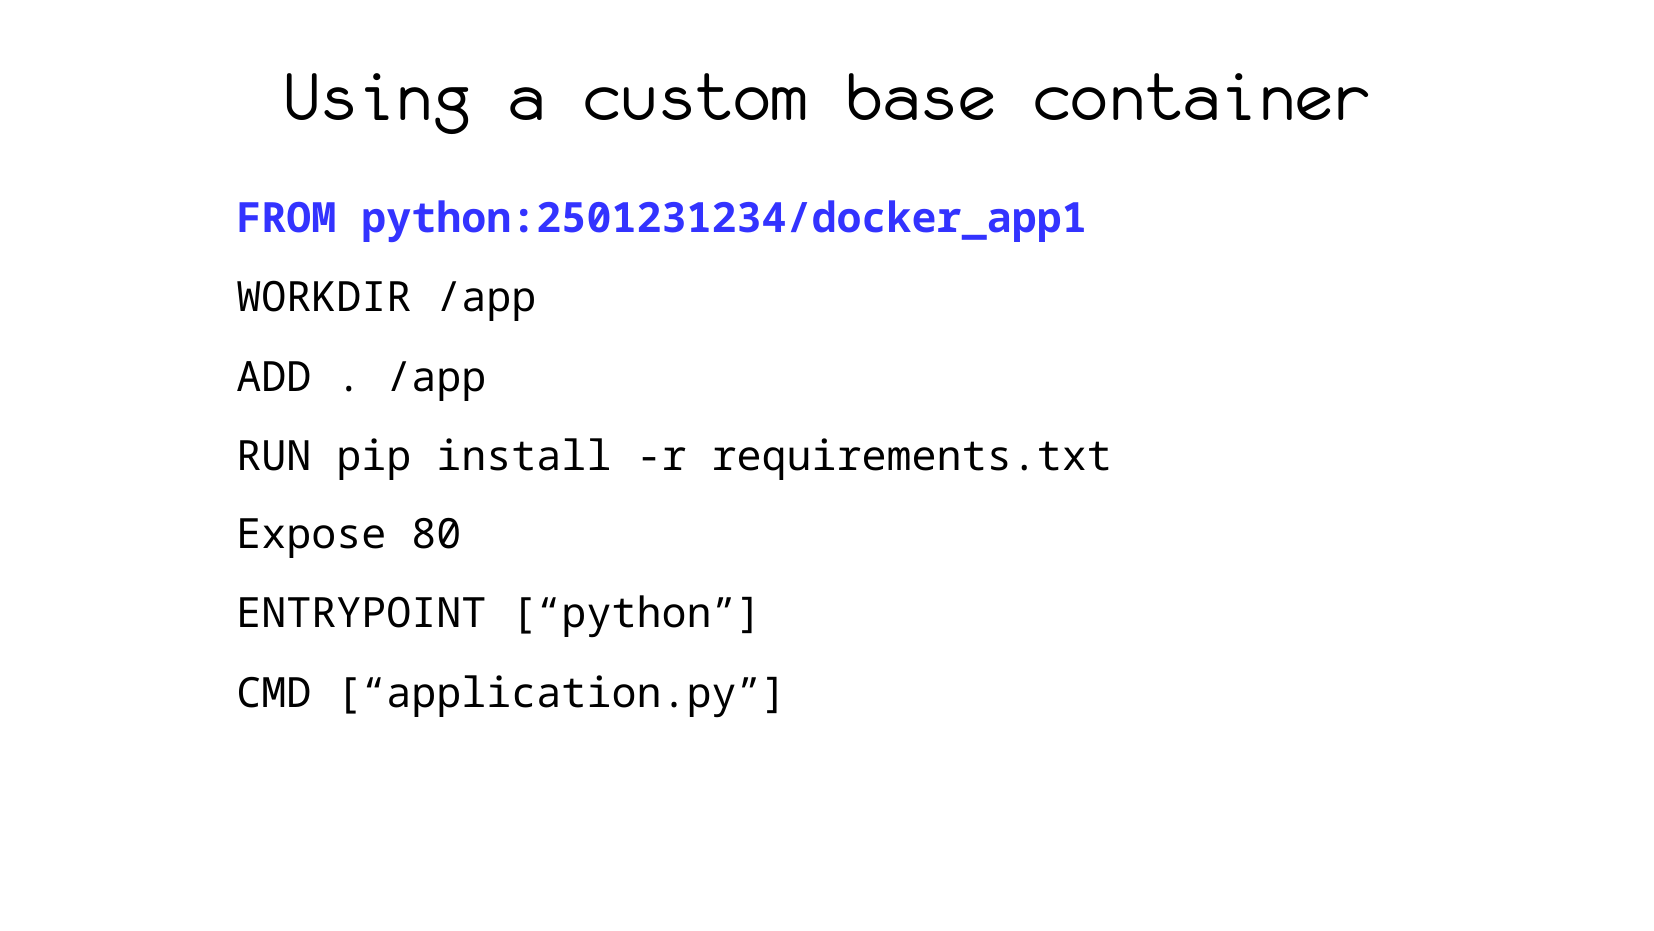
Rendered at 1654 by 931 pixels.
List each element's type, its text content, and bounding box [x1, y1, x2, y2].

title Using a custom base container [82, 19, 1571, 175]
list FROM python:2501231234/docker_app1 WORKDIR /app ADD . /app RUN pip install -r requirements.txt Expose 80 ENTRYPOINT [“python”] CMD [“application.py”] [165, 188, 1134, 886]
